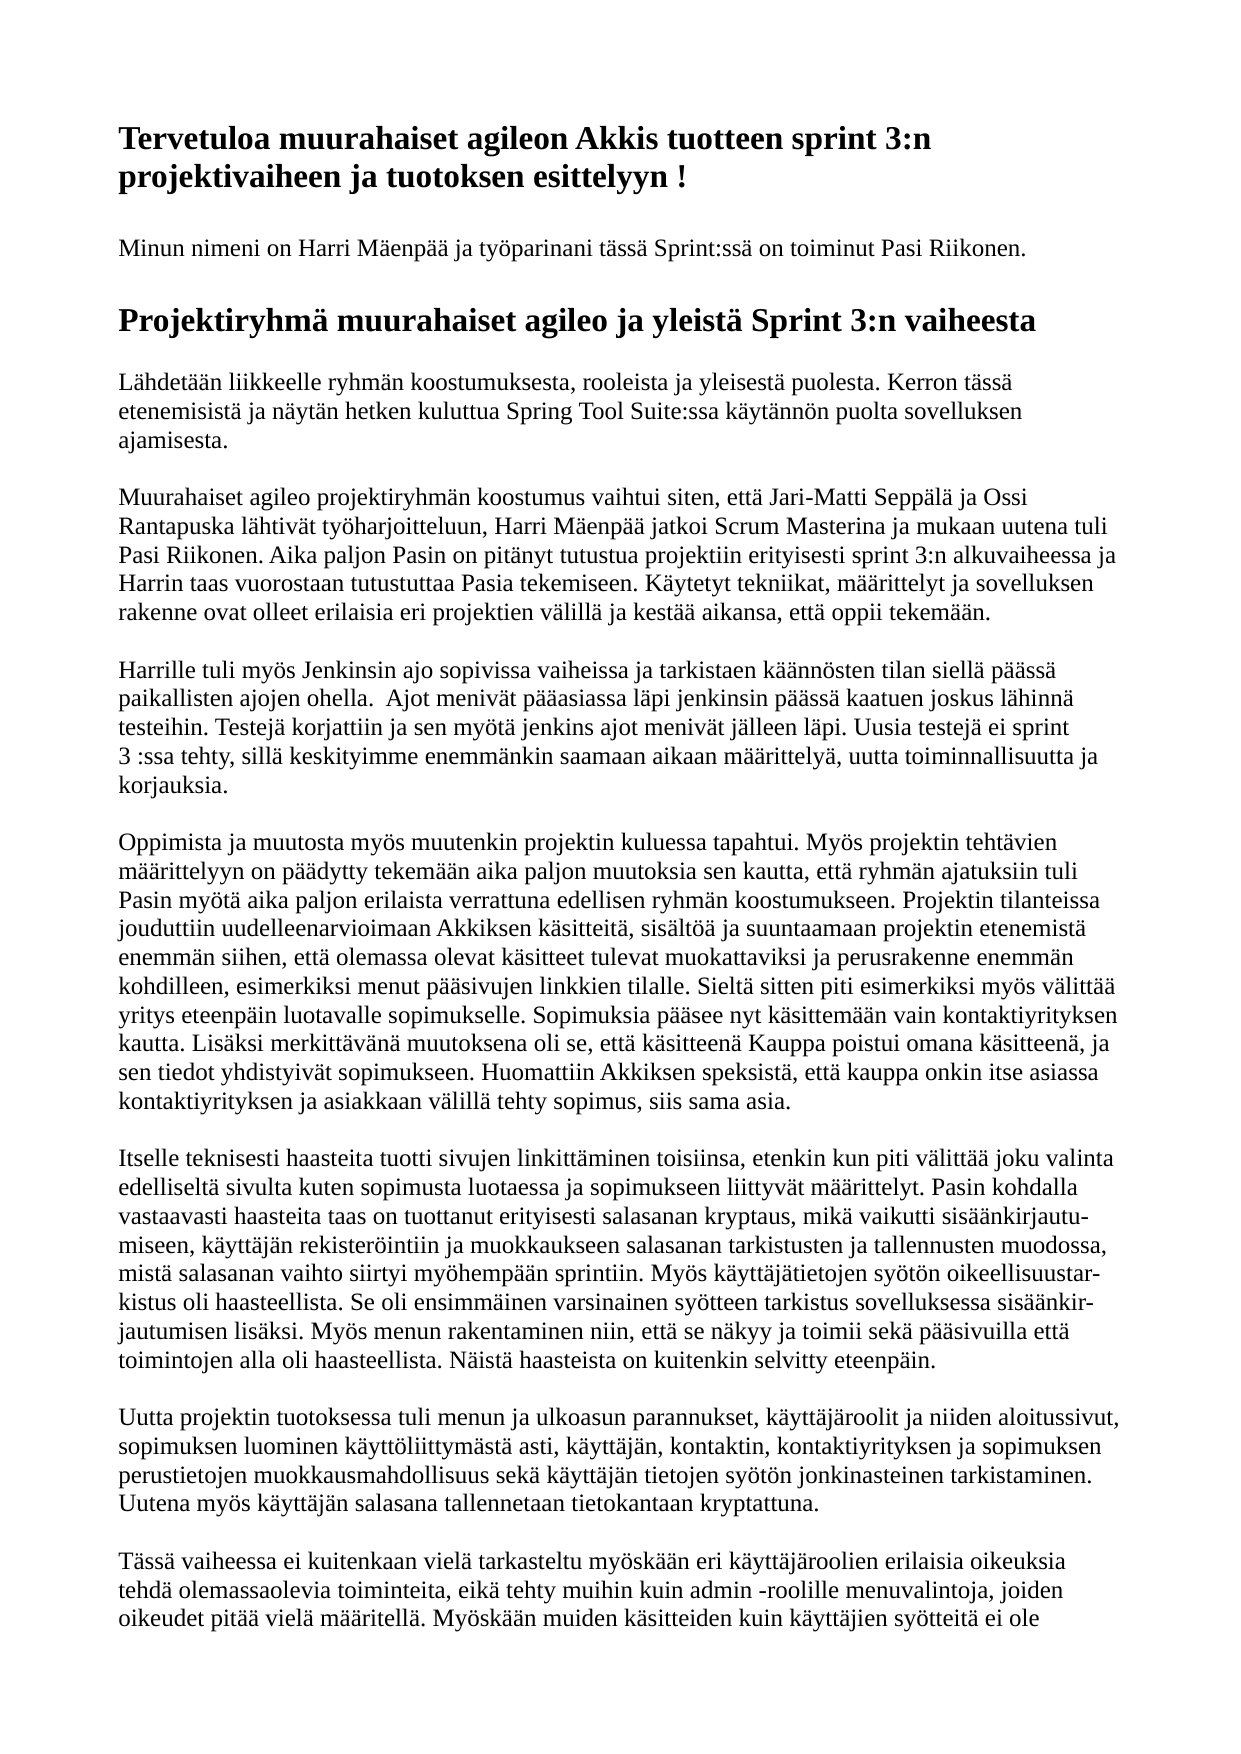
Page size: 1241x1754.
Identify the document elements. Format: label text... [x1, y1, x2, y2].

text Oppimista ja muutosta myös muutenkin projektin kuluessa tapahtui. Myös projektin tehtävien määrittelyyn on päädytty tekemään aika paljon muutoksia sen kautta, että ryhmän ajatuksiin tuli Pasin myötä aika paljon erilaista verrattuna edellisen ryhmän koostumukseen. Projektin tilanteissa jouduttiin uudelleenarvioimaan Akkiksen käsitteitä, sisältöä ja suuntaamaan projektin etenemistä enemmän siihen, että olemassa olevat käsitteet tulevat muokattaviksi ja perusrakenne enemmän kohdilleen, esimerkiksi menut pääsivujen linkkien tilalle. Sieltä sitten piti esimerkiksi myös välittää [118, 827, 1122, 1000]
text Lähdetään liikkeelle ryhmän koostumuksesta, rooleista ja yleisestä puolesta. Kerron tässä etenemisistä ja näytän hetken kuluttua Spring Tool Suite:ssa käytännön puolta sovelluksen ajamisesta. [118, 367, 1122, 453]
text Uutta projektin tuotoksessa tuli menun ja ulkoasun parannukset, käyttäjäroolit ja niiden aloitussivut, sopimuksen luominen käyttöliittymästä asti, käyttäjän, kontaktin, kontaktiyrityksen ja sopimuksen perustietojen muokkausmahdollisuus sekä käyttäjän tietojen syötön jonkinasteinen tarkistaminen. Uutena myös käyttäjän salasana tallennetaan tietokantaan kryptattuna. [118, 1402, 1122, 1517]
text Muurahaiset agileo projektiryhmän koostumus vaihtui siten, että Jari-Matti Seppälä ja Ossi Rantapuska lähtivät työharjoitteluun, Harri Mäenpää jatkoi Scrum Masterina ja mukaan uutena tuli [118, 482, 1122, 540]
text Projektiryhmä muurahaiset agileo ja yleistä Sprint 3:n vaiheesta [118, 300, 1122, 338]
text Itselle teknisesti haasteita tuotti sivujen linkittäminen toisiinsa, etenkin kun piti välittää joku valinta edelliseltä sivulta kuten sopimusta luotaessa ja sopimukseen liittyvät määrittelyt. Pasin kohdalla vastaavasti haasteita taas on tuottanut erityisesti salasanan kryptaus, mikä vaikutti sisäänkirjautu-miseen, käyttäjän rekisteröintiin ja muokkaukseen salasanan tarkistusten ja tallennusten muodossa, [118, 1143, 1122, 1258]
text mistä salasanan vaihto siirtyi myöhempään sprintiin. Myös käyttäjätietojen syötön oikeellisuustar-kistus oli haasteellista. Se oli ensimmäinen varsinainen syötteen tarkistus sovelluksessa sisäänkir-jautumisen lisäksi. Myös menun rakentaminen niin, että se näkyy ja toimii sekä pääsivuilla että toimintojen alla oli haasteellista. Näistä haasteista on kuitenkin selvitty eteenpäin. [118, 1258, 1122, 1373]
text yritys eteenpäin luotavalle sopimukselle. Sopimuksia pääsee nyt käsittemään vain kontaktiyrityksen kautta. Lisäksi merkittävänä muutoksena oli se, että käsitteenä Kauppa poistui omana käsitteenä, ja sen tiedot yhdistyivät sopimukseen. Huomattiin Akkiksen speksistä, että kauppa onkin itse asiassa kontaktiyrityksen ja asiakkaan välillä tehty sopimus, siis sama asia. [118, 1000, 1122, 1115]
text Harrille tuli myös Jenkinsin ajo sopivissa vaiheissa ja tarkistaen käännösten tilan siellä päässä paikallisten ajojen ohella. Ajot menivät pääasiassa läpi jenkinsin päässä kaatuen joskus lähinnä testeihin. Testejä korjattiin ja sen myötä jenkins ajot menivät jälleen läpi. Uusia testejä ei sprint 3 :ssa tehty, sillä keskityimme enemmänkin saamaan aikaan määrittelyä, uutta toiminnallisuutta ja korjauksia. [118, 655, 1122, 798]
text Minun nimeni on Harri Mäenpää ja työparinani tässä Sprint:ssä on toiminut Pasi Riikonen. [118, 233, 1122, 262]
text Tässä vaiheessa ei kuitenkaan vielä tarkasteltu myöskään eri käyttäjäroolien erilaisia oikeuksia tehdä olemassaolevia toiminteita, eikä tehty muihin kuin admin -roolille menuvalintoja, joiden oikeudet pitää vielä määritellä. Myöskään muiden käsitteiden kuin käyttäjien syötteitä ei ole [118, 1546, 1122, 1632]
text Tervetuloa muurahaiset agileon Akkis tuotteen sprint 3:n projektivaiheen ja tuotoksen esittelyyn ! [118, 118, 1122, 195]
text Pasi Riikonen. Aika paljon Pasin on pitänyt tutustua projektiin erityisesti sprint 3:n alkuvaiheessa ja Harrin taas vuorostaan tutustuttaa Pasia tekemiseen. Käytetyt tekniikat, määrittelyt ja sovelluksen rakenne ovat olleet erilaisia eri projektien välillä ja kestää aikansa, että oppii tekemään. [118, 540, 1122, 626]
